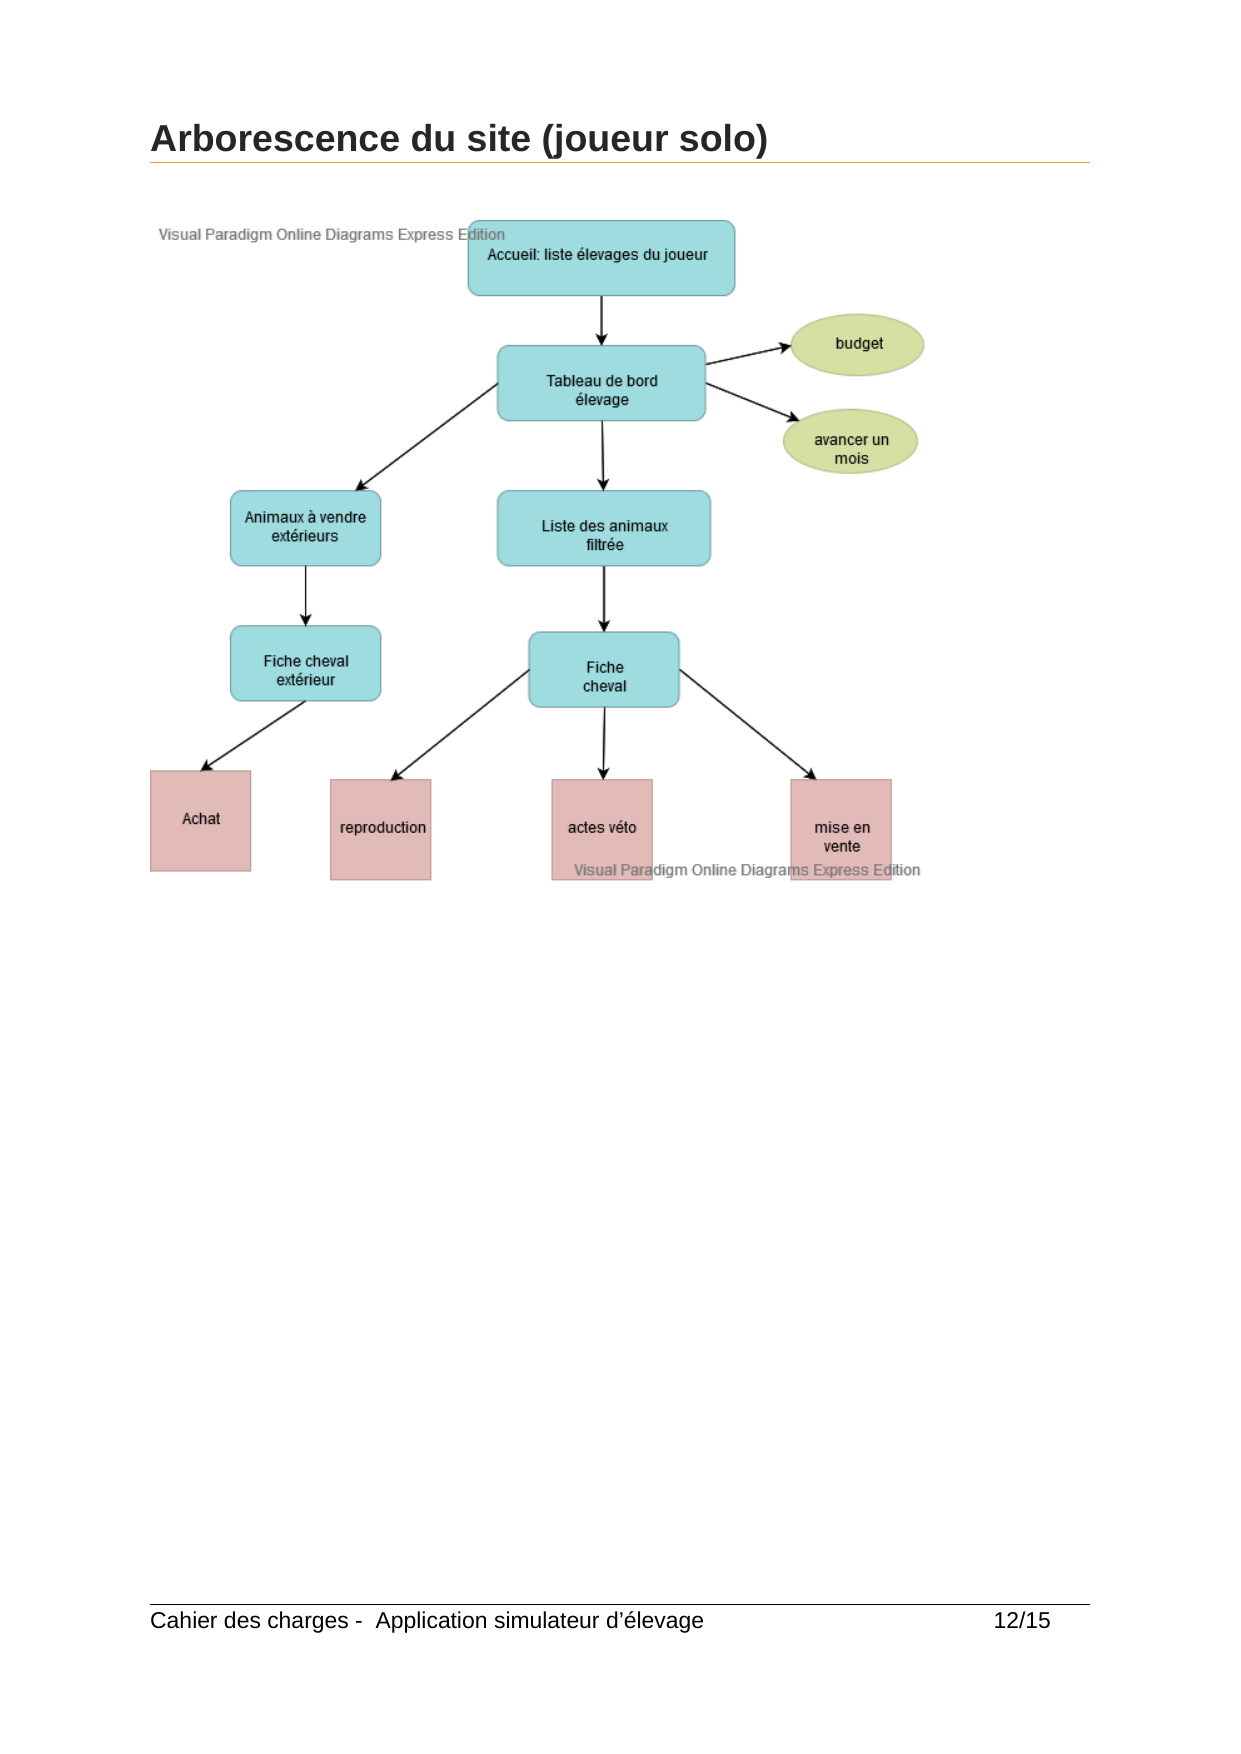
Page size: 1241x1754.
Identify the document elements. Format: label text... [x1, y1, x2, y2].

subtitle Arborescence du site (joueur solo) [150, 117, 1090, 162]
picture [150, 220, 927, 883]
